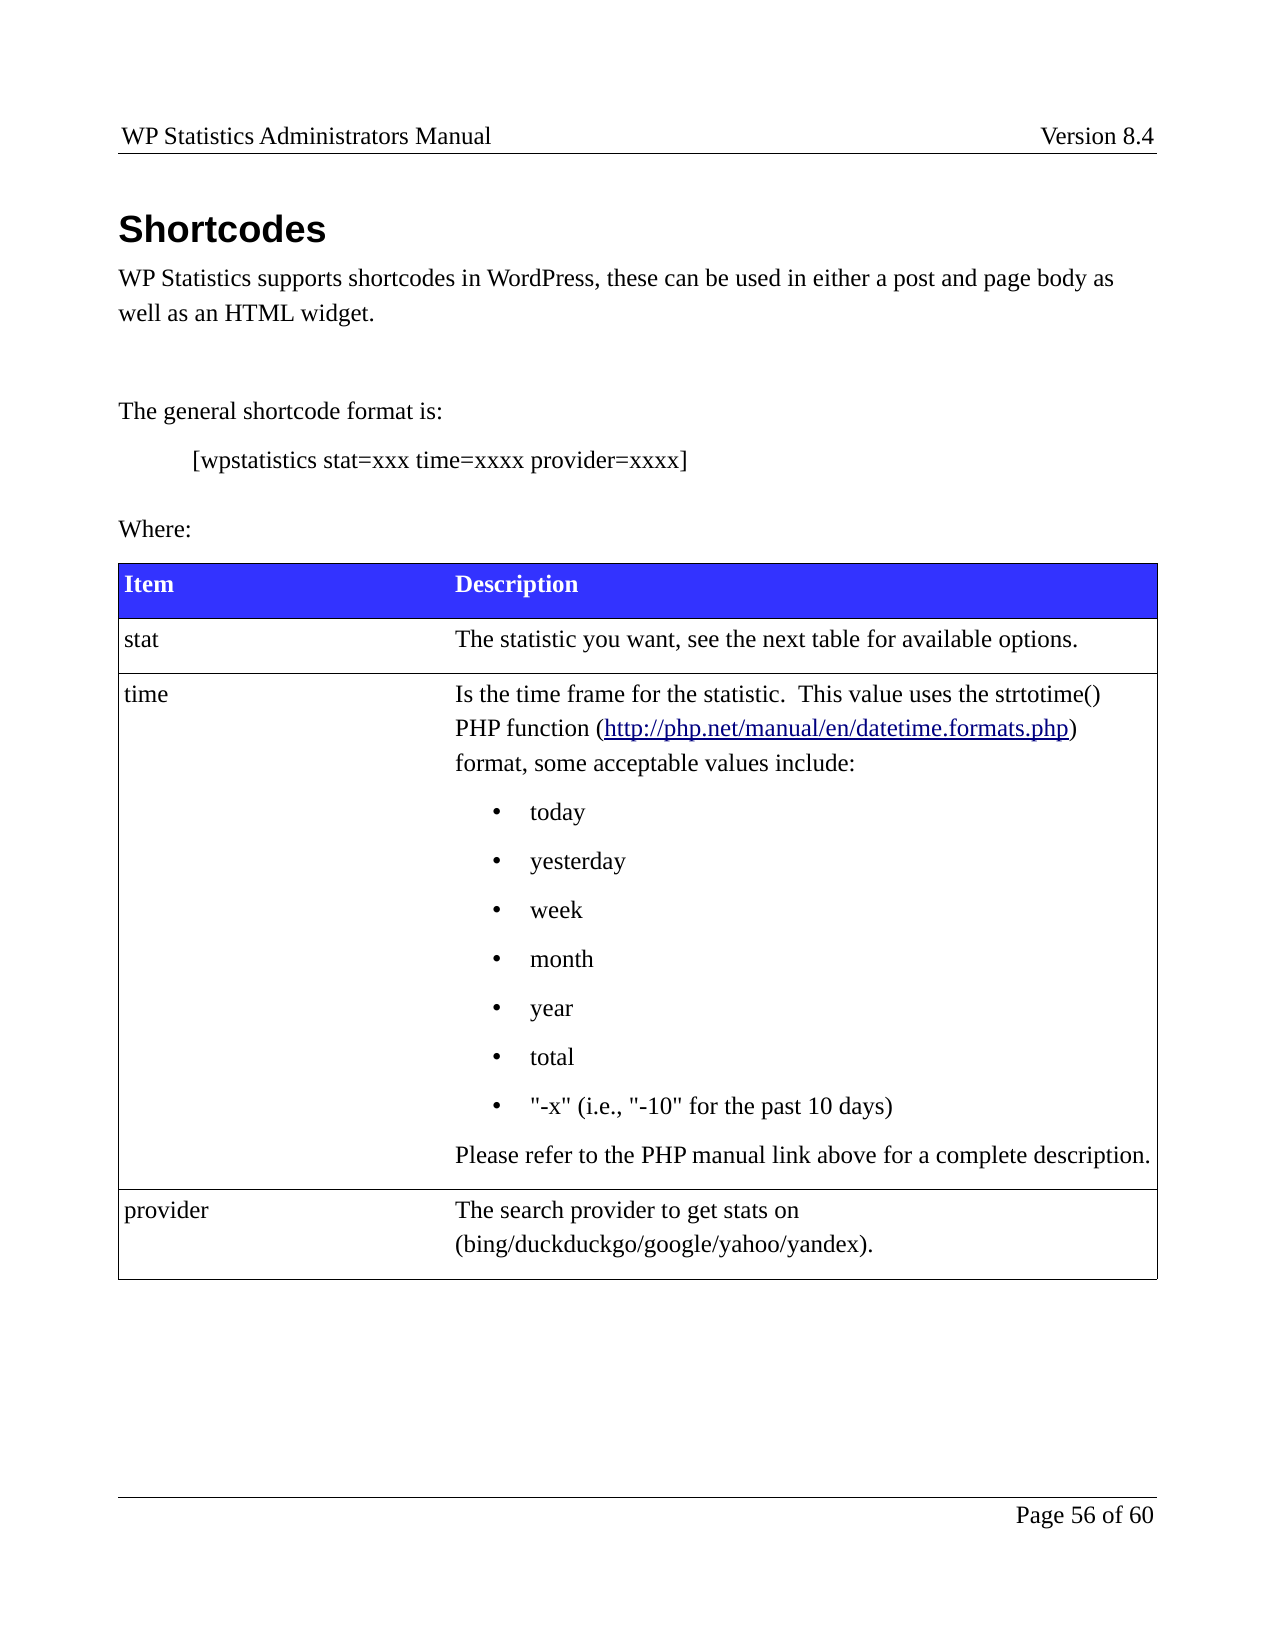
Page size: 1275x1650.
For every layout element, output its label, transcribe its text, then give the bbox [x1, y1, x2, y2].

text [wpstatistics stat=xxx time=xxxx provider=xxxx] Where: [118, 445, 1157, 543]
table_cell The statistic you want, see the next table for available options. [449, 619, 1157, 673]
text WP Statistics supports shortcodes in WordPress, these can be used in either a post and page body as well as an HTML widget. [118, 263, 1157, 327]
text The general shortcode format is: [118, 396, 1157, 425]
table_header Item [119, 564, 449, 618]
table_cell Is the time frame for the statistic. This value uses the strtotime() PHP function (http://php.net/manual/en/datetime.formats.php) format, some acceptable values include: today yesterday week month year total "-x" (i.e., "-10" for the past 10 days) Please refer to the PHP manual link above for a complete description. [449, 674, 1157, 1189]
table_cell provider [119, 1190, 449, 1279]
table_header Description [449, 564, 1157, 618]
subtitle Shortcodes [118, 207, 1157, 251]
table_cell The search provider to get stats on (bing/duckduckgo/google/yahoo/yandex). [449, 1190, 1157, 1279]
table_cell time [119, 674, 449, 1189]
table_cell stat [119, 619, 449, 673]
